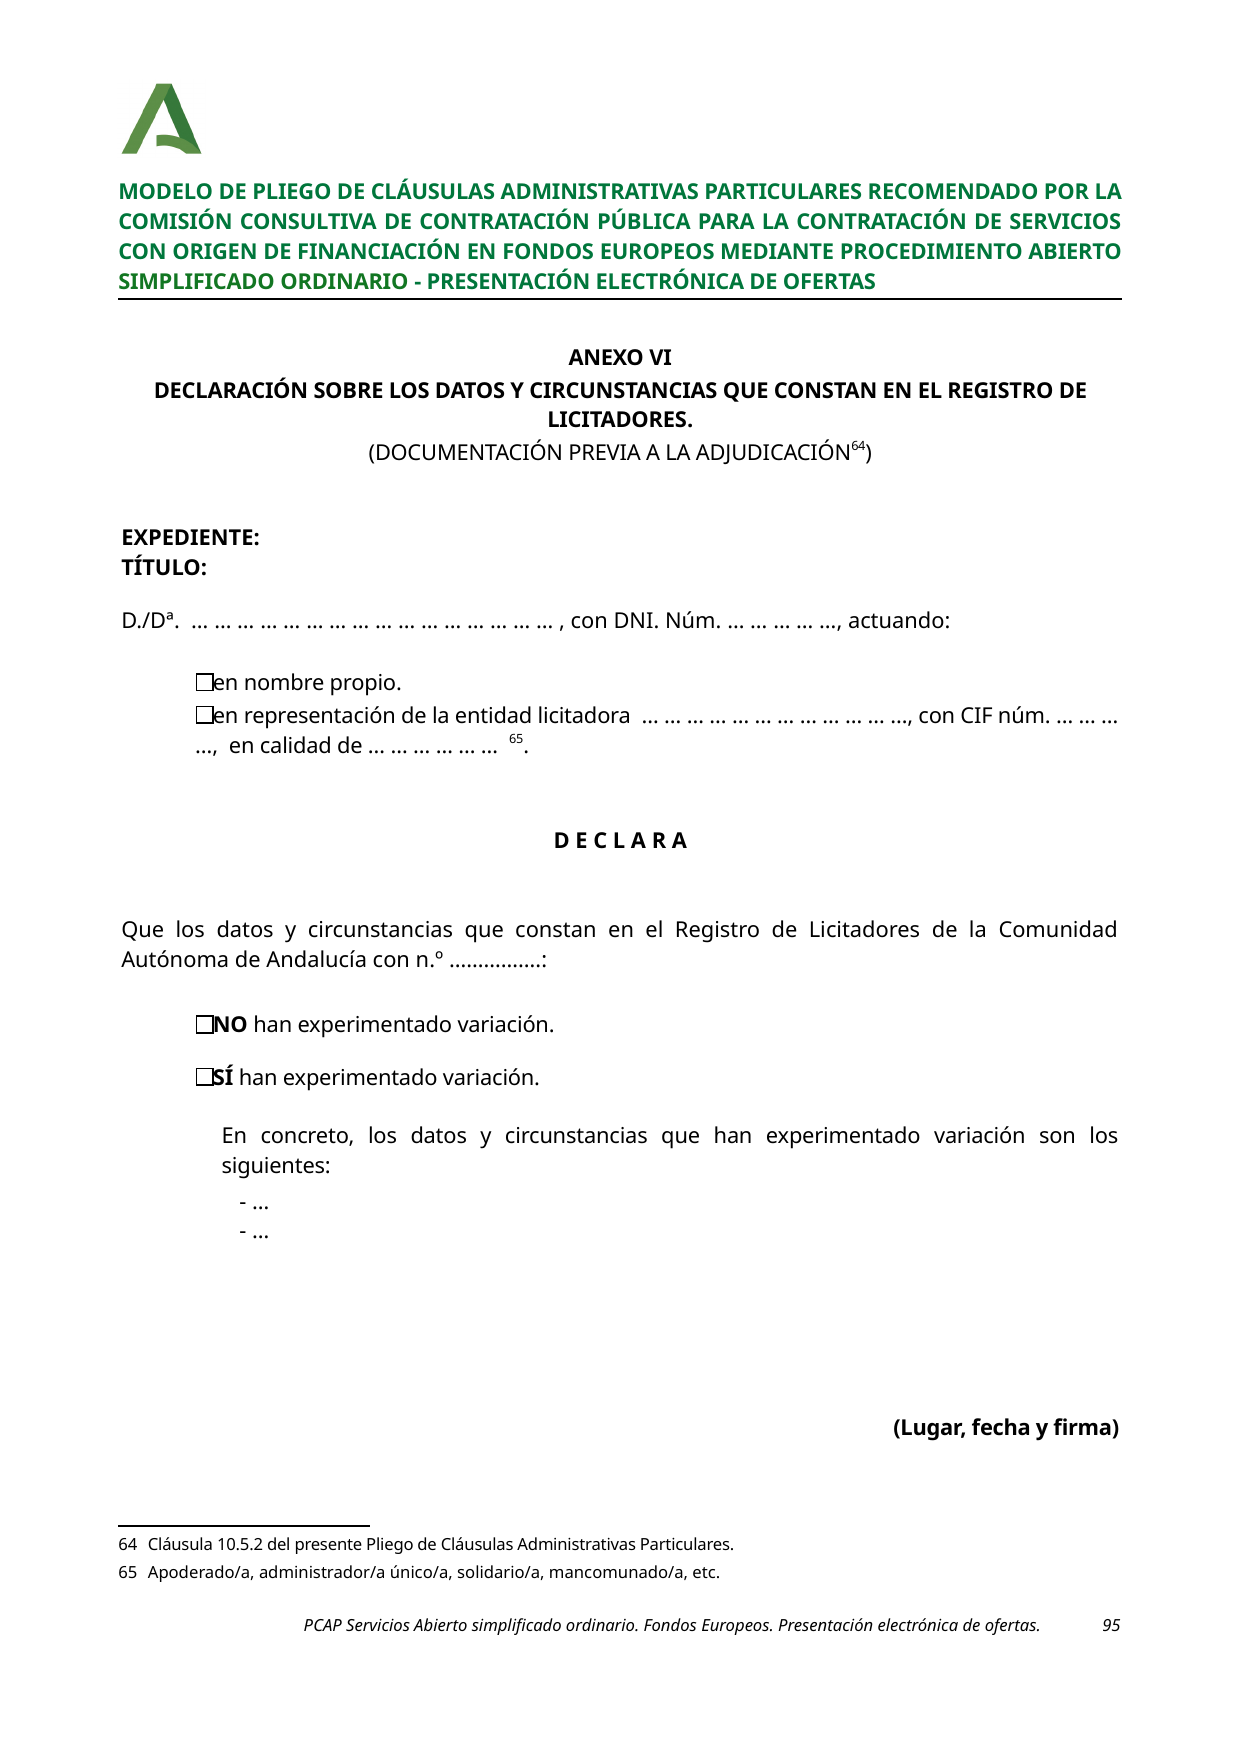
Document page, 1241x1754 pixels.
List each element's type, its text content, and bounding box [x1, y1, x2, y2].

text D./Dª. … … … … … … … … … … … … … … … … , con DNI. Núm. … … … … …, actuando: [118, 605, 1122, 634]
text - … [236, 1216, 1122, 1248]
text En concreto, los datos y circunstancias que han experimentado variación son los siguientes: [218, 1117, 1122, 1183]
text en nombre propio. [189, 667, 1122, 697]
text - … [236, 1183, 1122, 1216]
text D E C L A R A [118, 825, 1122, 855]
text (Lugar, fecha y firma) [118, 1412, 1122, 1444]
text Que los datos y circunstancias que constan en el Registro de Licitadores de la Comunidad Autónoma de Andalucía con n.º …………….: [118, 914, 1122, 974]
picture [117, 79, 206, 158]
text Apoderado/a, administrador/a único/a, solidario/a, mancomunado/a, etc. [118, 1561, 1122, 1584]
text TÍTULO: [118, 552, 1122, 582]
text NO han experimentado variación. [192, 1007, 1122, 1039]
text EXPEDIENTE: [118, 522, 1122, 552]
text ANEXO VI [118, 342, 1122, 372]
text (DOCUMENTACIÓN PREVIA A LA ADJUDICACIÓN) [118, 437, 1122, 467]
text MODELO DE PLIEGO DE CLÁUSULAS ADMINISTRATIVAS PARTICULARES RECOMENDADO POR LA COMISIÓN CONSULTIVA DE CONTRATACIÓN PÚBLICA PARA LA CONTRATACIÓN DE SERVICIOS CON ORIGEN DE FINANCIACIÓN EN FONDOS EUROPEOS MEDIANTE PROCEDIMIENTO ABIERTO SIMPLIFICADO ORDINARIO - PRESENTACIÓN ELECTRÓNICA DE OFERTAS [118, 176, 1122, 298]
text SÍ han experimentado variación. [192, 1062, 1122, 1092]
text Cláusula 10.5.2 del presente Pliego de Cláusulas Administrativas Particulares. [118, 1532, 1122, 1555]
text en representación de la entidad licitadora … … … … … … … … … … … …, con CIF núm. … … … …, en calidad de … … … … … … . [192, 697, 1122, 762]
text DECLARACIÓN SOBRE LOS DATOS Y CIRCUNSTANCIAS QUE CONSTAN EN EL REGISTRO DE LICITADORES. [118, 372, 1122, 437]
